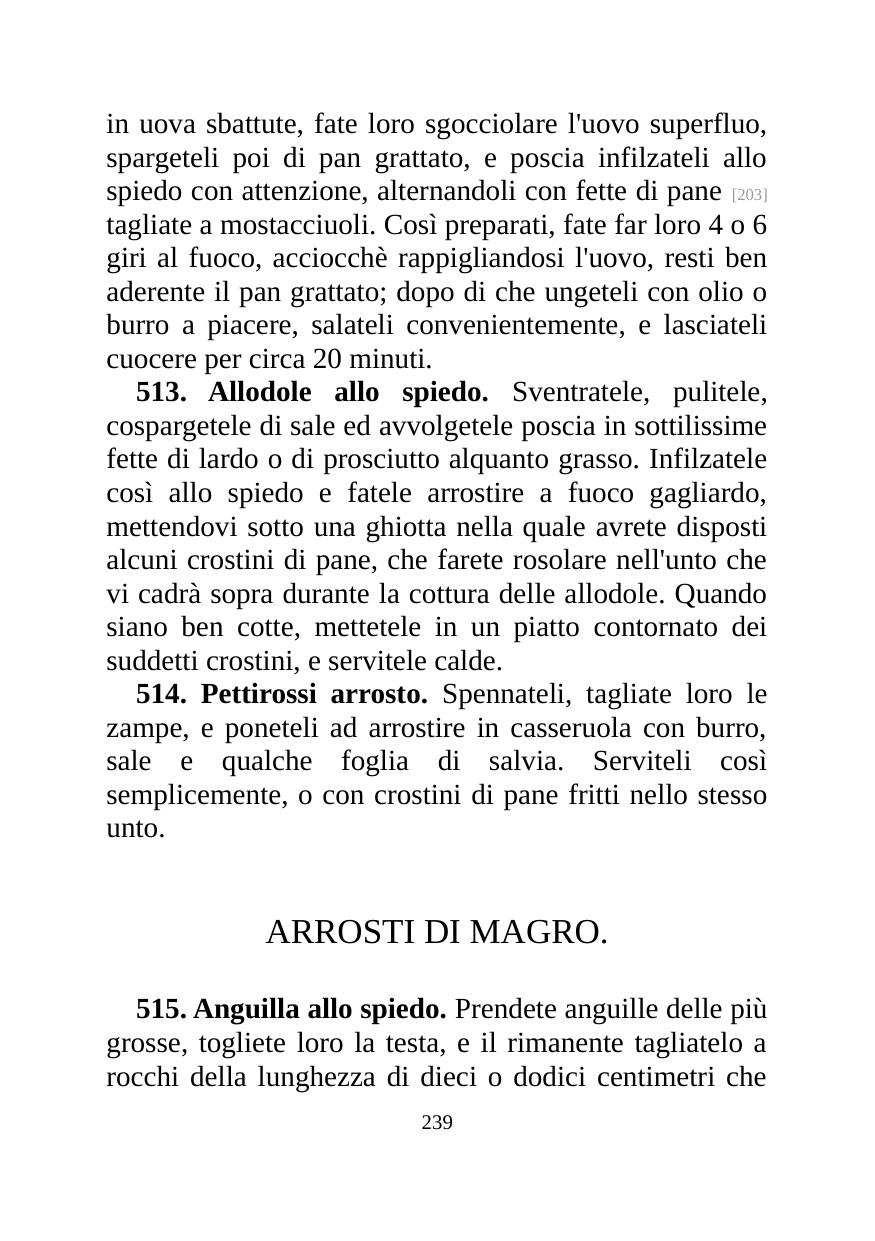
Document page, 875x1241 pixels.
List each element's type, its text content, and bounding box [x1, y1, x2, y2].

text 513. Allodole allo spiedo. Sventratele, pulitele, cospargetele di sale ed avvolgetele poscia in sottilissime fette di lardo o di prosciutto alquanto grasso. Infilzatele così allo spiedo e fatele arrostire a fuoco gagliardo, mettendovi sotto una ghiotta nella quale avrete disposti alcuni crostini di pane, che farete rosolare nell'unto che vi cadrà sopra durante la cottura delle allodole. Quando siano ben cotte, mettetele in un piatto contornato dei suddetti crostini, e servitele calde. [106, 374, 768, 676]
subtitle ARROSTI DI MAGRO. [106, 911, 768, 951]
text 514. Pettirossi arrosto. Spennateli, tagliate loro le zampe, e poneteli ad arrostire in casseruola con burro, sale e qualche foglia di salvia. Serviteli così semplicemente, o con crostini di pane fritti nello stesso unto. [106, 676, 768, 844]
text 515. Anguilla allo spiedo. Prendete anguille delle più grosse, togliete loro la testa, e il rimanente tagliatelo a rocchi della lunghezza di dieci o dodici centimetri che [106, 992, 768, 1092]
text in uova sbattute, fate loro sgocciolare l'uovo superfluo, spargeteli poi di pan grattato, e poscia infilzateli allo spiedo con attenzione, alternandoli con fette di pane [203] tagliate a mostacciuoli. Così preparati, fate far loro 4 o 6 giri al fuoco, acciocchè rappigliandosi l'uovo, resti ben aderente il pan grattato; dopo di che ungeteli con olio o burro a piacere, salateli convenientemente, e lasciateli cuocere per circa 20 minuti. [106, 106, 768, 374]
